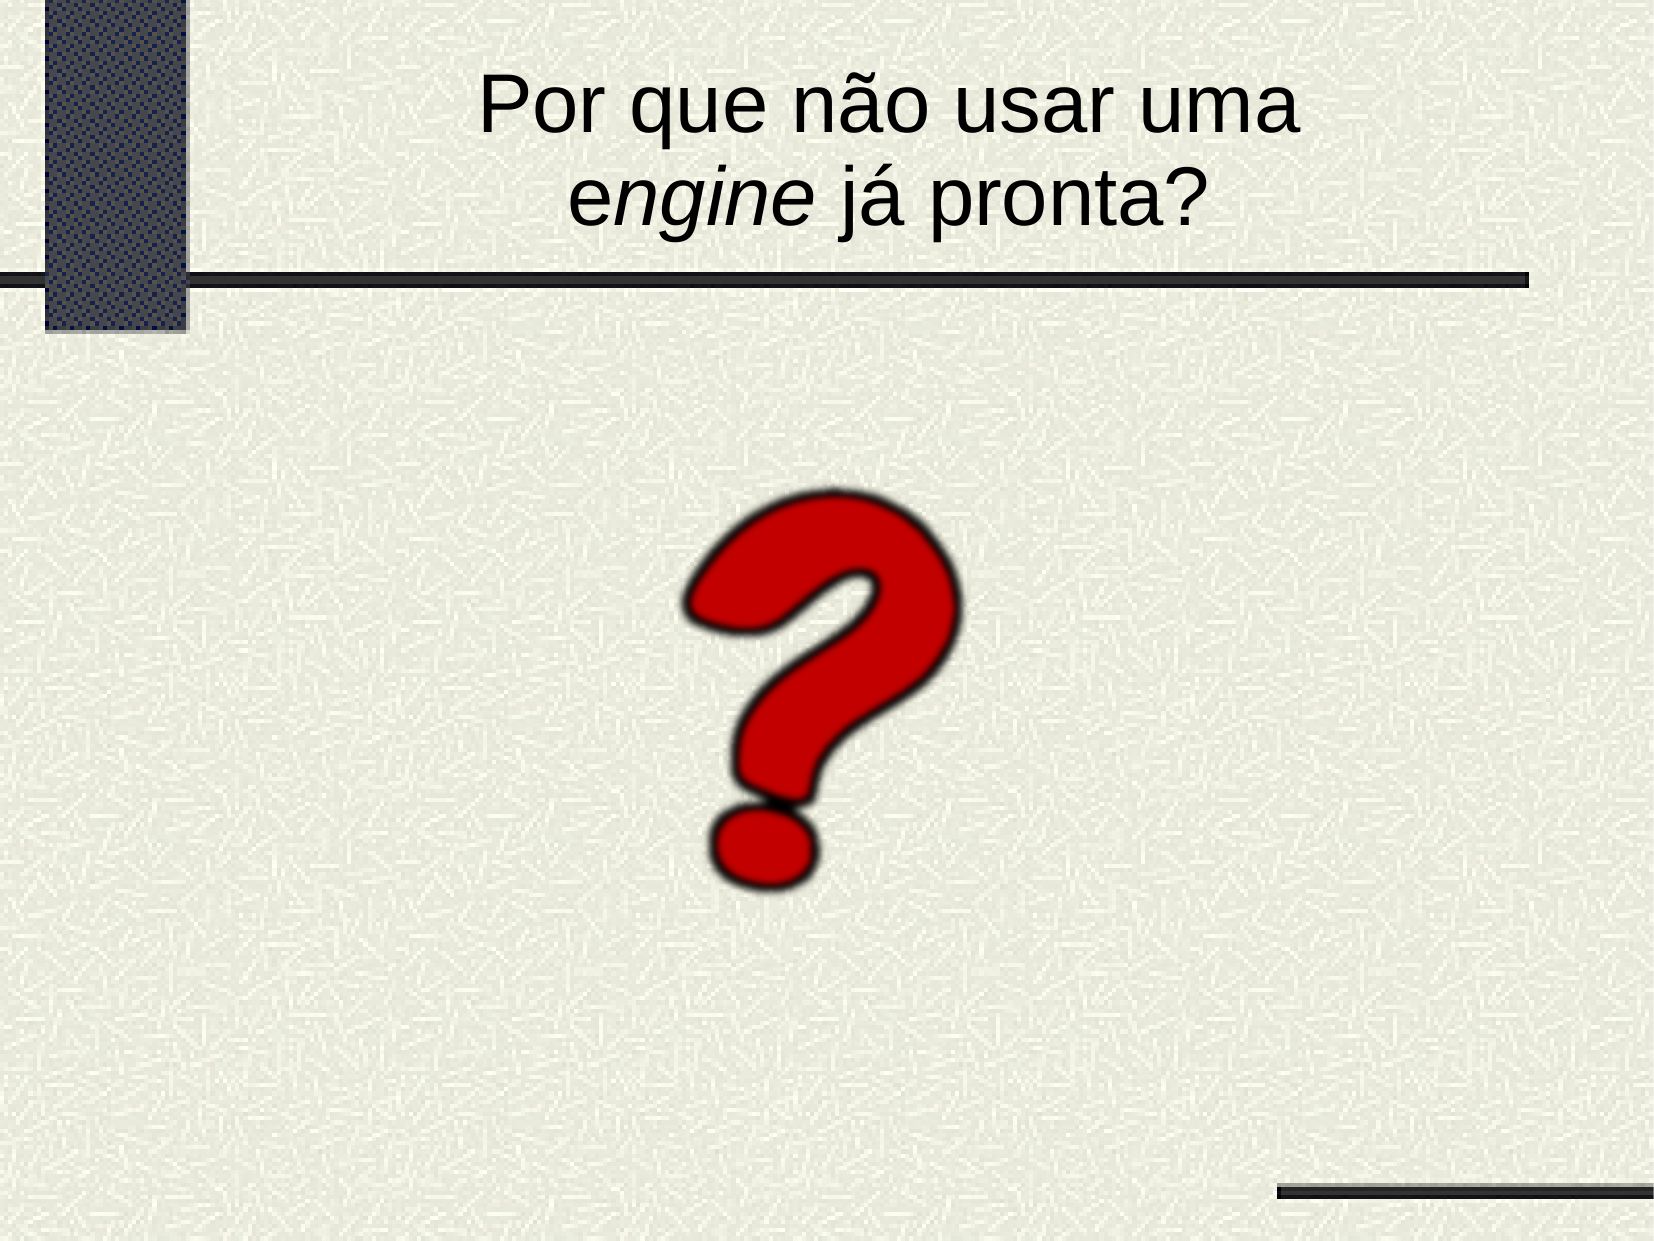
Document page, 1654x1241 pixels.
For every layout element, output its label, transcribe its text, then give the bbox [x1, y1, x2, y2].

text_box Por que não usar uma engine já pronta? [195, 45, 1583, 253]
picture [0, 0, 1654, 1241]
